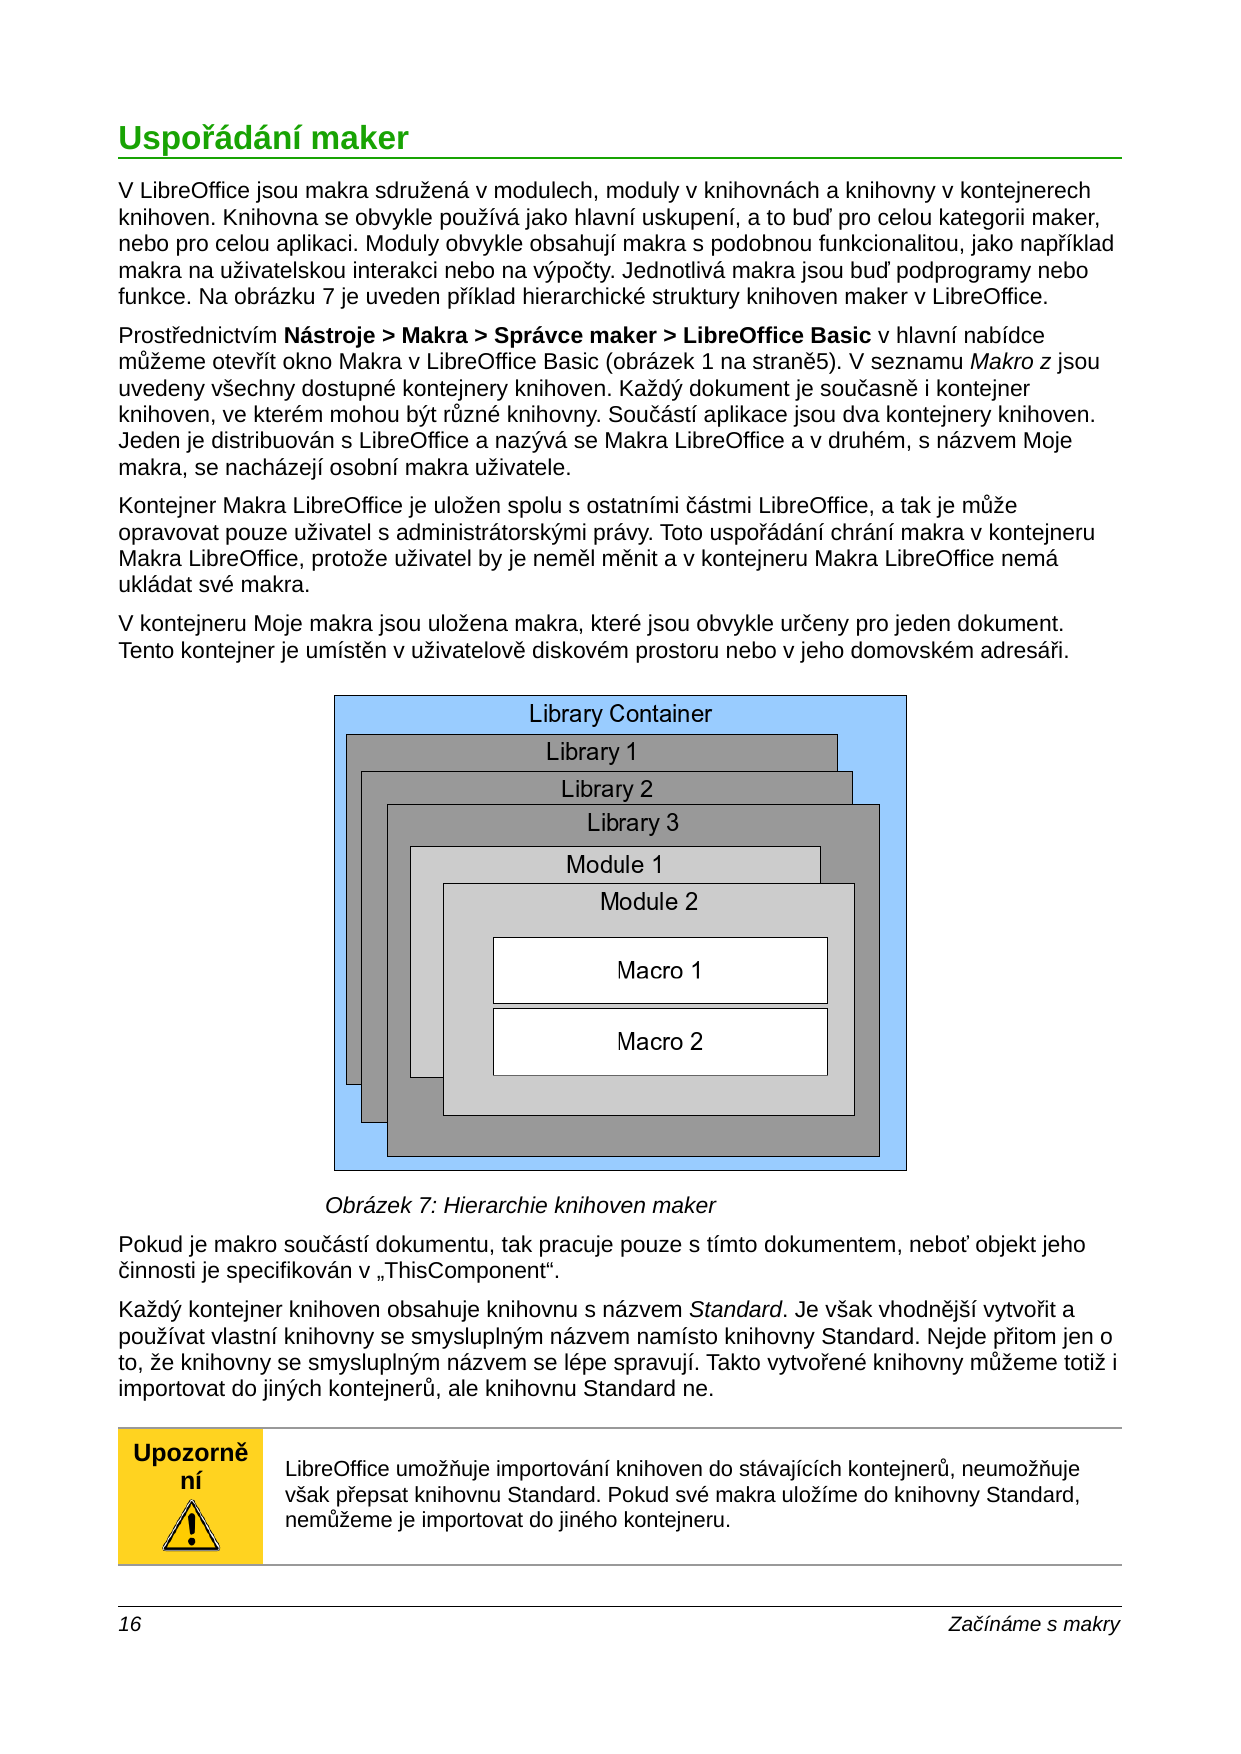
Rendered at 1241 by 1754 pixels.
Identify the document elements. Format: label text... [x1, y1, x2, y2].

subtitle Uspořádání maker [118, 118, 1122, 157]
text Pokud je makro součástí dokumentu, tak pracuje pouze s tímto dokumentem, neboť objekt jeho činnosti je specifikován v „ThisComponent“. [118, 1231, 1122, 1284]
text V kontejneru Moje makra jsou uložena makra, které jsou obvykle určeny pro jeden dokument. Tento kontejner je umístěn v uživatelově diskovém prostoru nebo v jeho domovském adresáři. [118, 610, 1122, 663]
text Obrázek 7 : Hierarchie knihoven maker [325, 1192, 915, 1219]
text Kontejner Makra LibreOffice je uložen spolu s ostatními částmi LibreOffice, a tak je může opravovat pouze uživatel s administrátorskými právy. Toto uspořádání chrání makra v kontejneru Makra LibreOffice, protože uživatel by je neměl měnit a v kontejneru Makra LibreOffice nemá ukládat své makra. [118, 492, 1122, 598]
text Každý kontejner knihoven obsahuje knihovnu s názvem Standard. Je však vhodnější vytvořit a používat vlastní knihovny se smysluplným názvem namísto knihovny Standard. Nejde přitom jen o to, že knihovny se smysluplným názvem se lépe spravují. Takto vytvořené knihovny můžeme totiž i importovat do jiných kontejnerů, ale knihovnu Standard ne. [118, 1296, 1122, 1402]
table_header Upozornění [118, 1429, 263, 1564]
text Prostřednictvím Nástroje > Makra > Správce maker > LibreOffice Basic v hlavní nabídce můžeme otevřít okno Makra v LibreOffice Basic (obrázek 1 na straně 4). V seznamu Makro z jsou uvedeny všechny dostupné kontejnery knihoven. Každý dokument je současně i kontejner knihoven, ve kterém mohou být různé knihovny. Součástí aplikace jsou dva kontejnery knihoven. Jeden je distribuován s LibreOffice a nazývá se Makra LibreOffice a v druhém, s názvem Moje makra, se nacházejí osobní makra uživatele. [118, 322, 1122, 480]
text V LibreOffice jsou makra sdružená v modulech, moduly v knihovnách a knihovny v kontejnerech knihoven. Knihovna se obvykle používá jako hlavní uskupení, a to buď pro celou kategorii maker, nebo pro celou aplikaci. Moduly obvykle obsahují makra s podobnou funkcionalitou, jako například makra na uživatelskou interakci nebo na výpočty. Jednotlivá makra jsou buď podprogramy nebo funkce. Na obrázku 7 je uveden příklad hierarchické struktury knihoven maker v LibreOffice. [118, 177, 1122, 309]
picture [158, 1495, 224, 1555]
table_header LibreOffice umožňuje importování knihoven do stávajících kontejnerů, neumožňuje však přepsat knihovnu Standard. Pokud své makra uložíme do knihovny Standard, nemůžeme je importovat do jiného kontejneru. [264, 1429, 1122, 1564]
picture [325, 688, 916, 1173]
